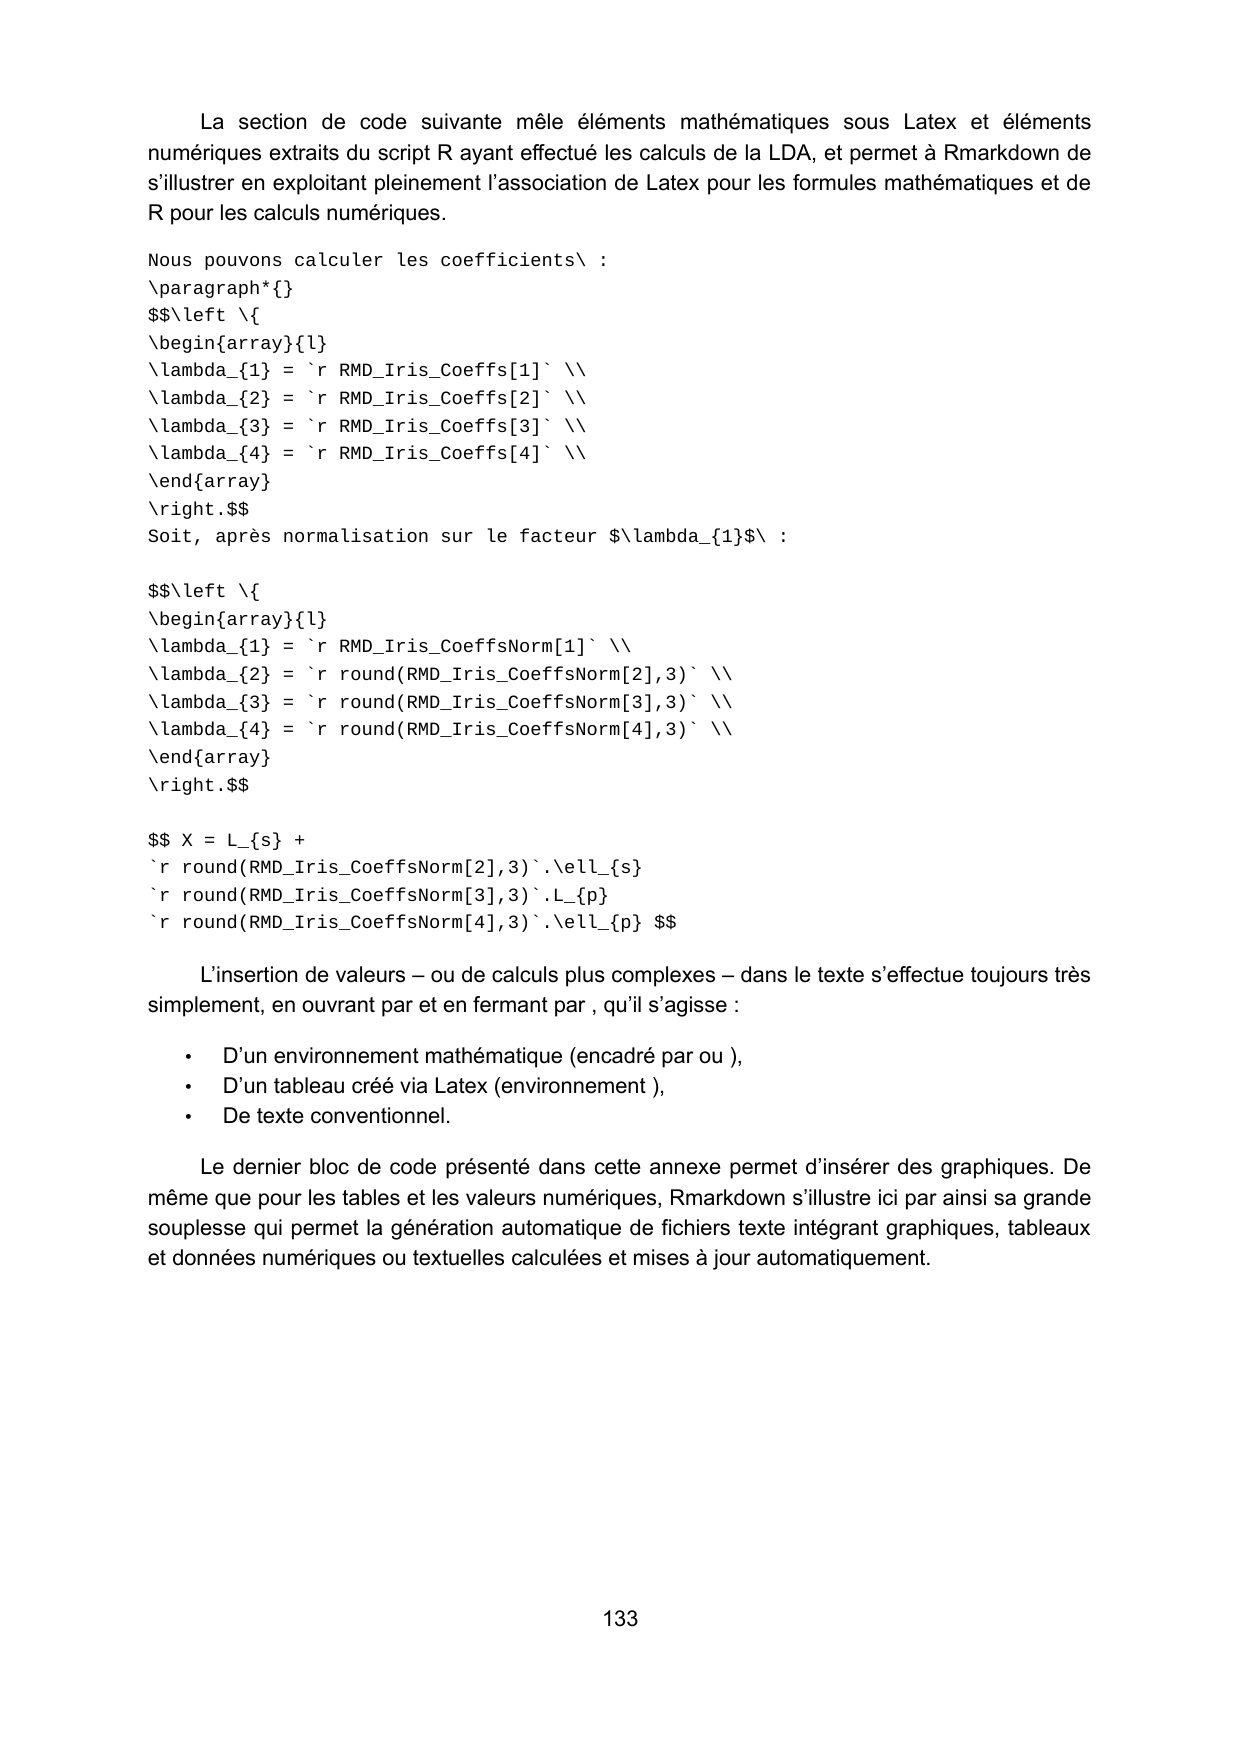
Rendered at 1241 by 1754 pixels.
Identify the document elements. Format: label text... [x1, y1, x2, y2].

text \lambda_{2} = `r round(RMD_Iris_CoeffsNorm[2],3)` \\ [148, 665, 1093, 686]
text \begin{array}{l} [148, 610, 1093, 631]
text Soit, après normalisation sur le facteur $\lambda_{1}$\ : [148, 527, 1093, 548]
text \paragraph*{} [148, 278, 1093, 300]
text \end{array} [148, 472, 1093, 493]
text L’insertion de valeurs – ou de calculs plus complexes – dans le texte s’effectue toujours très simplement, en ouvrant par et en fermant par , qu’il s’agisse : [148, 962, 1093, 1017]
text \right.$$ [148, 499, 1093, 521]
text Le dernier bloc de code présenté dans cette annexe permet d’insérer des graphiques. De même que pour les tables et les valeurs numériques, Rmarkdown s’illustre ici par ainsi sa grande souplesse qui permet la génération automatique de fichiers texte intégrant graphiques, tableaux et données numériques ou textuelles calculées et mises à jour automatiquement. [148, 1154, 1093, 1270]
list De texte conventionnel. [185, 1103, 1093, 1128]
text $$\left \{ [148, 306, 1093, 327]
list D’un environnement mathématique (encadré par ou ), [185, 1043, 1093, 1068]
text \lambda_{1} = `r RMD_Iris_CoeffsNorm[1]` \\ [148, 637, 1093, 658]
text \lambda_{4} = `r round(RMD_Iris_CoeffsNorm[4],3)` \\ [148, 720, 1093, 741]
text Nous pouvons calculer les coefficients\ : [148, 251, 1093, 272]
text \lambda_{1} = `r RMD_Iris_Coeffs[1]` \\ [148, 361, 1093, 382]
text `r round(RMD_Iris_CoeffsNorm[2],3)`.\ell_{s} [148, 858, 1093, 879]
text \lambda_{4} = `r RMD_Iris_Coeffs[4]` \\ [148, 444, 1093, 465]
text $$\left \{ [148, 582, 1093, 603]
text \right.$$ [148, 775, 1093, 797]
text `r round(RMD_Iris_CoeffsNorm[3],3)`.L_{p} [148, 886, 1093, 907]
text \end{array} [148, 748, 1093, 769]
text \begin{array}{l} [148, 334, 1093, 355]
text \lambda_{3} = `r round(RMD_Iris_CoeffsNorm[3],3)` \\ [148, 692, 1093, 714]
text \lambda_{2} = `r RMD_Iris_Coeffs[2]` \\ [148, 389, 1093, 410]
text \lambda_{3} = `r RMD_Iris_Coeffs[3]` \\ [148, 416, 1093, 438]
text $$ X = L_{s} + [148, 831, 1093, 852]
list D’un tableau créé via Latex (environnement ), [185, 1073, 1093, 1098]
text La section de code suivante mêle éléments mathématiques sous Latex et éléments numériques extraits du script R ayant effectué les calculs de la LDA, et permet à Rmarkdown de s’illustrer en exploitant pleinement l’association de Latex pour les formules mathématiques et de R pour les calculs numériques. [148, 109, 1093, 225]
text `r round(RMD_Iris_CoeffsNorm[4],3)`.\ell_{p} $$ [148, 913, 1093, 934]
